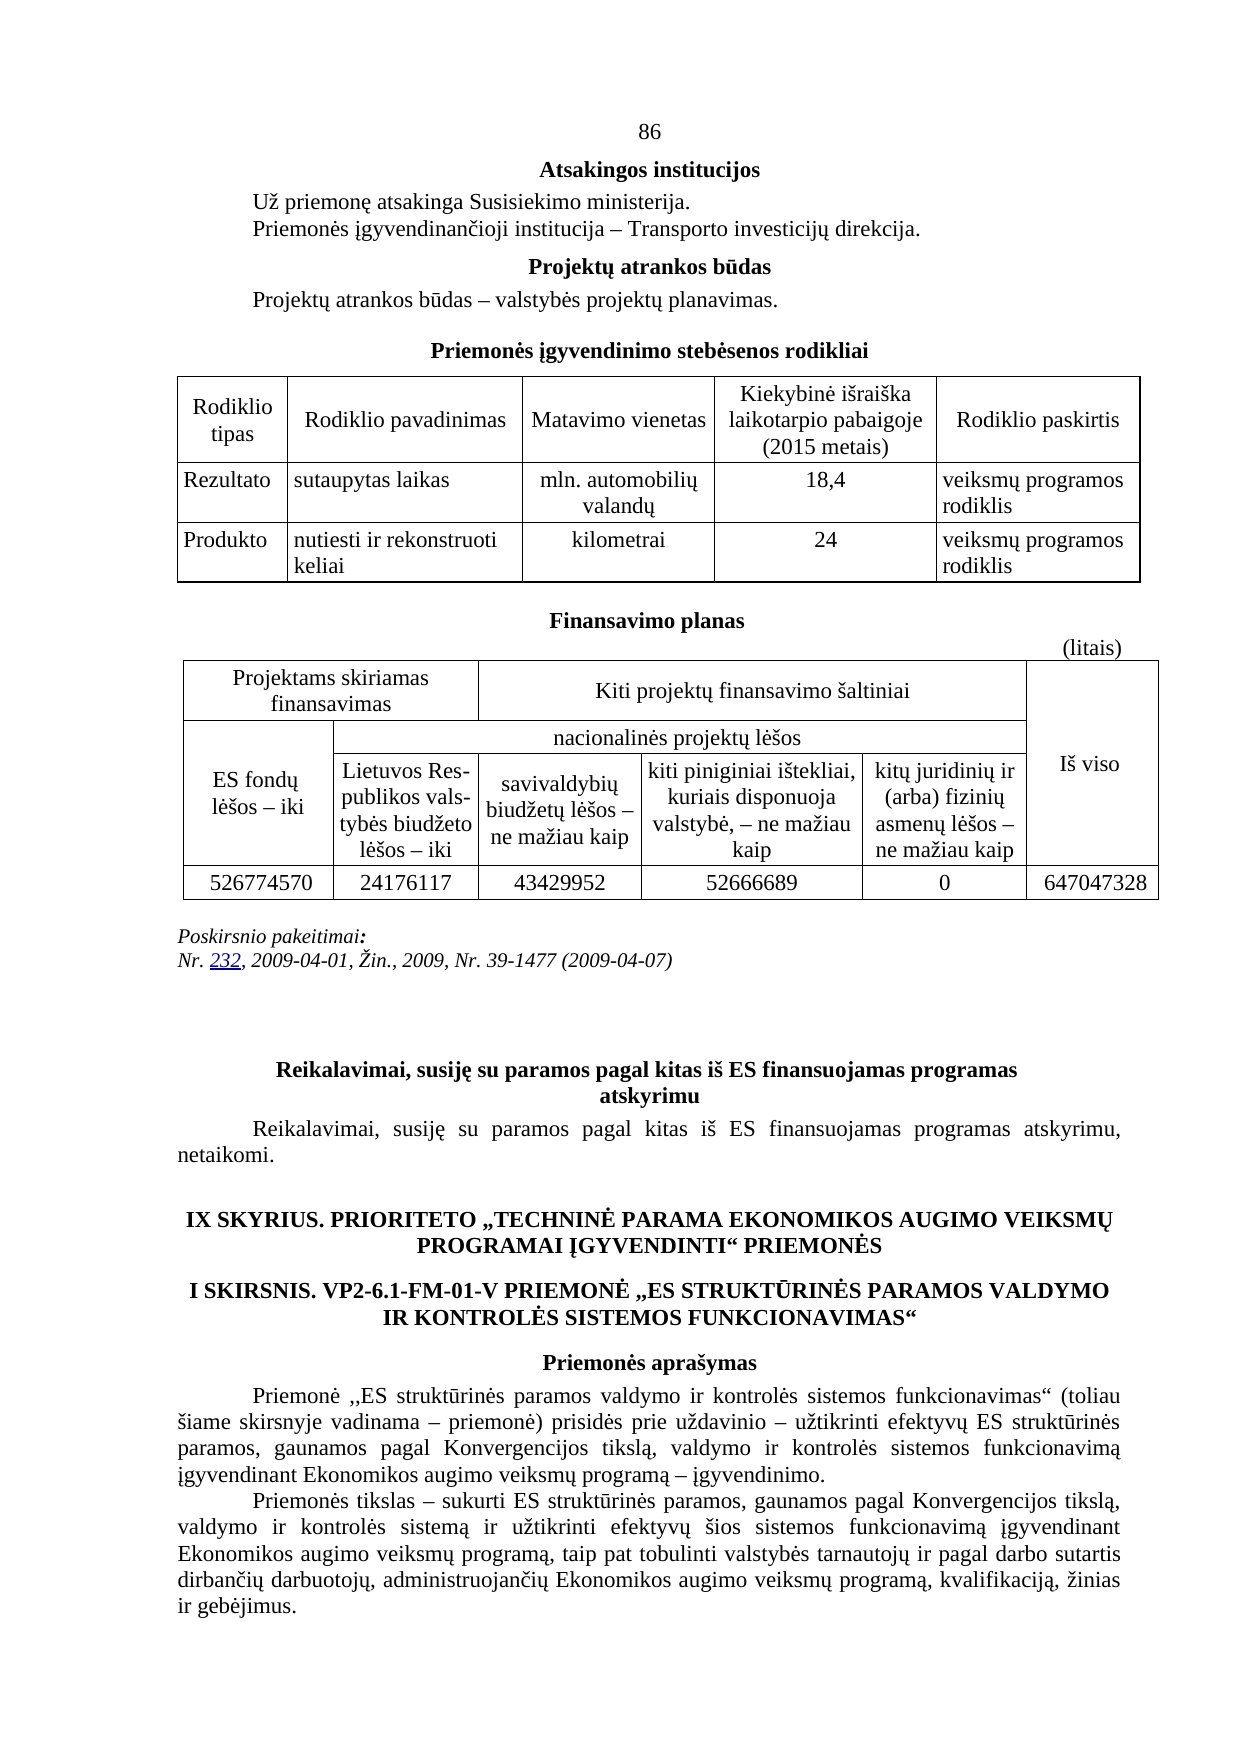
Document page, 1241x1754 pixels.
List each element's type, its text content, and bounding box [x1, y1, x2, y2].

table_cell mln. automobilių valandų [523, 463, 714, 522]
text IX SKYRIUS. PRIORITETO „TECHNINĖ PARAMA EKONOMIKOS AUGIMO VEIKSMŲ PROGRAMai ĮGYVENDINti“ PRIEMONĖS [177, 1206, 1122, 1259]
table_header Rodiklio tipas [178, 377, 287, 462]
table_header Iš viso [1027, 661, 1158, 865]
table_cell kiti piniginiai ištekliai, kuriais disponuoja valstybė, – ne mažiau kaip [642, 754, 862, 865]
table_cell 52666689 [642, 866, 862, 898]
table_cell 526774570 [184, 866, 333, 898]
text Projektų atrankos būdas – valstybės projektų planavimas. [177, 286, 1122, 312]
table_header Rodiklio paskirtis [937, 377, 1139, 462]
table_header Matavimo vienetas [523, 377, 714, 462]
table_header Projektams skiriamas finansavimas [184, 661, 478, 720]
text Finansavimo planas [177, 607, 1122, 634]
table_cell 43429952 [479, 866, 641, 898]
subtitle Poskirsnio pakeitimai: [177, 923, 1122, 948]
table_cell 18,4 [715, 463, 936, 522]
table_cell nacionalinės projektų lėšos [334, 721, 1026, 753]
text Reikalavimai, susiję su paramos pagal kitas iš ES finansuojamas programas atskyrimu [177, 1029, 1122, 1108]
table_cell veiksmų programos rodiklis [937, 523, 1139, 581]
text Nr. 232, 2009-04-01, Žin., 2009, Nr. 39-1477 (2009-04-07) [177, 948, 1122, 972]
table_cell 24 [715, 523, 936, 581]
text Priemonės įgyvendinančioji institucija – Transporto investicijų direkcija. [177, 214, 1122, 241]
text Priemonės aprašymas [177, 1349, 1122, 1375]
text Priemonės tikslas – sukurti ES struktūrinės paramos, gaunamos pagal Konvergencijos tikslą, valdymo ir kontrolės sistemą ir užtikrinti efektyvų šios sistemos funkcionavimą įgyvendinant Ekonomikos augimo veiksmų programą, taip pat tobulinti valstybės tarnautojų ir pagal darbo sutartis dirbančių darbuotojų, administruojančių Ekonomikos augimo veiksmų programą, kvalifikaciją, žinias ir gebėjimus. [177, 1487, 1122, 1619]
table_cell nutiesti ir rekonstruoti keliai [288, 523, 522, 581]
text I SKIRSNIS. VP2-6.1-FM-01-V PRIEMONĖ ,,ES STRUKTŪRINĖS PARAMOS VALDYMO IR KONTROLĖS SISTEMOS FUNKCIONAVIMAS“ [177, 1278, 1122, 1330]
table_cell sutaupytas laikas [288, 463, 522, 522]
table_header Rodiklio pavadinimas [288, 377, 522, 462]
table_cell 0 [863, 866, 1026, 898]
table_cell Rezultato [178, 463, 287, 522]
table_cell ES fondų lėšos – iki [184, 721, 333, 865]
text Projektų atrankos būdas [177, 253, 1122, 280]
text Reikalavimai, susiję su paramos pagal kitas iš ES finansuojamas programas atskyrimu, netaikomi. [177, 1114, 1122, 1167]
text Priemonės įgyvendinimo stebėsenos rodikliai [177, 337, 1122, 364]
table_cell veiksmų programos rodiklis [937, 463, 1139, 522]
text Atsakingos institucijos [177, 156, 1122, 182]
table_cell kilometrai [523, 523, 714, 581]
table_cell Produkto [178, 523, 287, 581]
table_cell 647047328 [1027, 866, 1158, 898]
text Už priemonę atsakinga Susisiekimo ministerija. [177, 188, 1122, 214]
table_cell kitų juridinių ir (arba) fizinių asmenų lėšos – ne mažiau kaip [863, 754, 1026, 865]
table_cell Lietuvos Res­publikos vals­tybės biudžeto lėšos – iki [334, 754, 478, 865]
text Priemonė ,,ES struktūrinės paramos valdymo ir kontrolės sistemos funkcionavimas“ (toliau šiame skirsnyje vadinama – priemonė) prisidės prie uždavinio – užtikrinti efektyvų ES struktūrinės paramos, gaunamos pagal Konvergencijos tikslą, valdymo ir kontrolės sistemos funkcionavimą įgyvendinant Ekonomikos augimo veiksmų programą – įgyvendinimo. [177, 1382, 1122, 1487]
table_header Kiti projektų finansavimo šaltiniai [479, 661, 1026, 720]
text (litais) [177, 634, 1122, 660]
table_cell 24176117 [334, 866, 478, 898]
table_cell savivaldybių biudžetų lėšos – ne mažiau kaip [479, 754, 641, 865]
table_header Kiekybinė išraiška laikotarpio pabaigoje (2015 metais) [715, 377, 936, 462]
